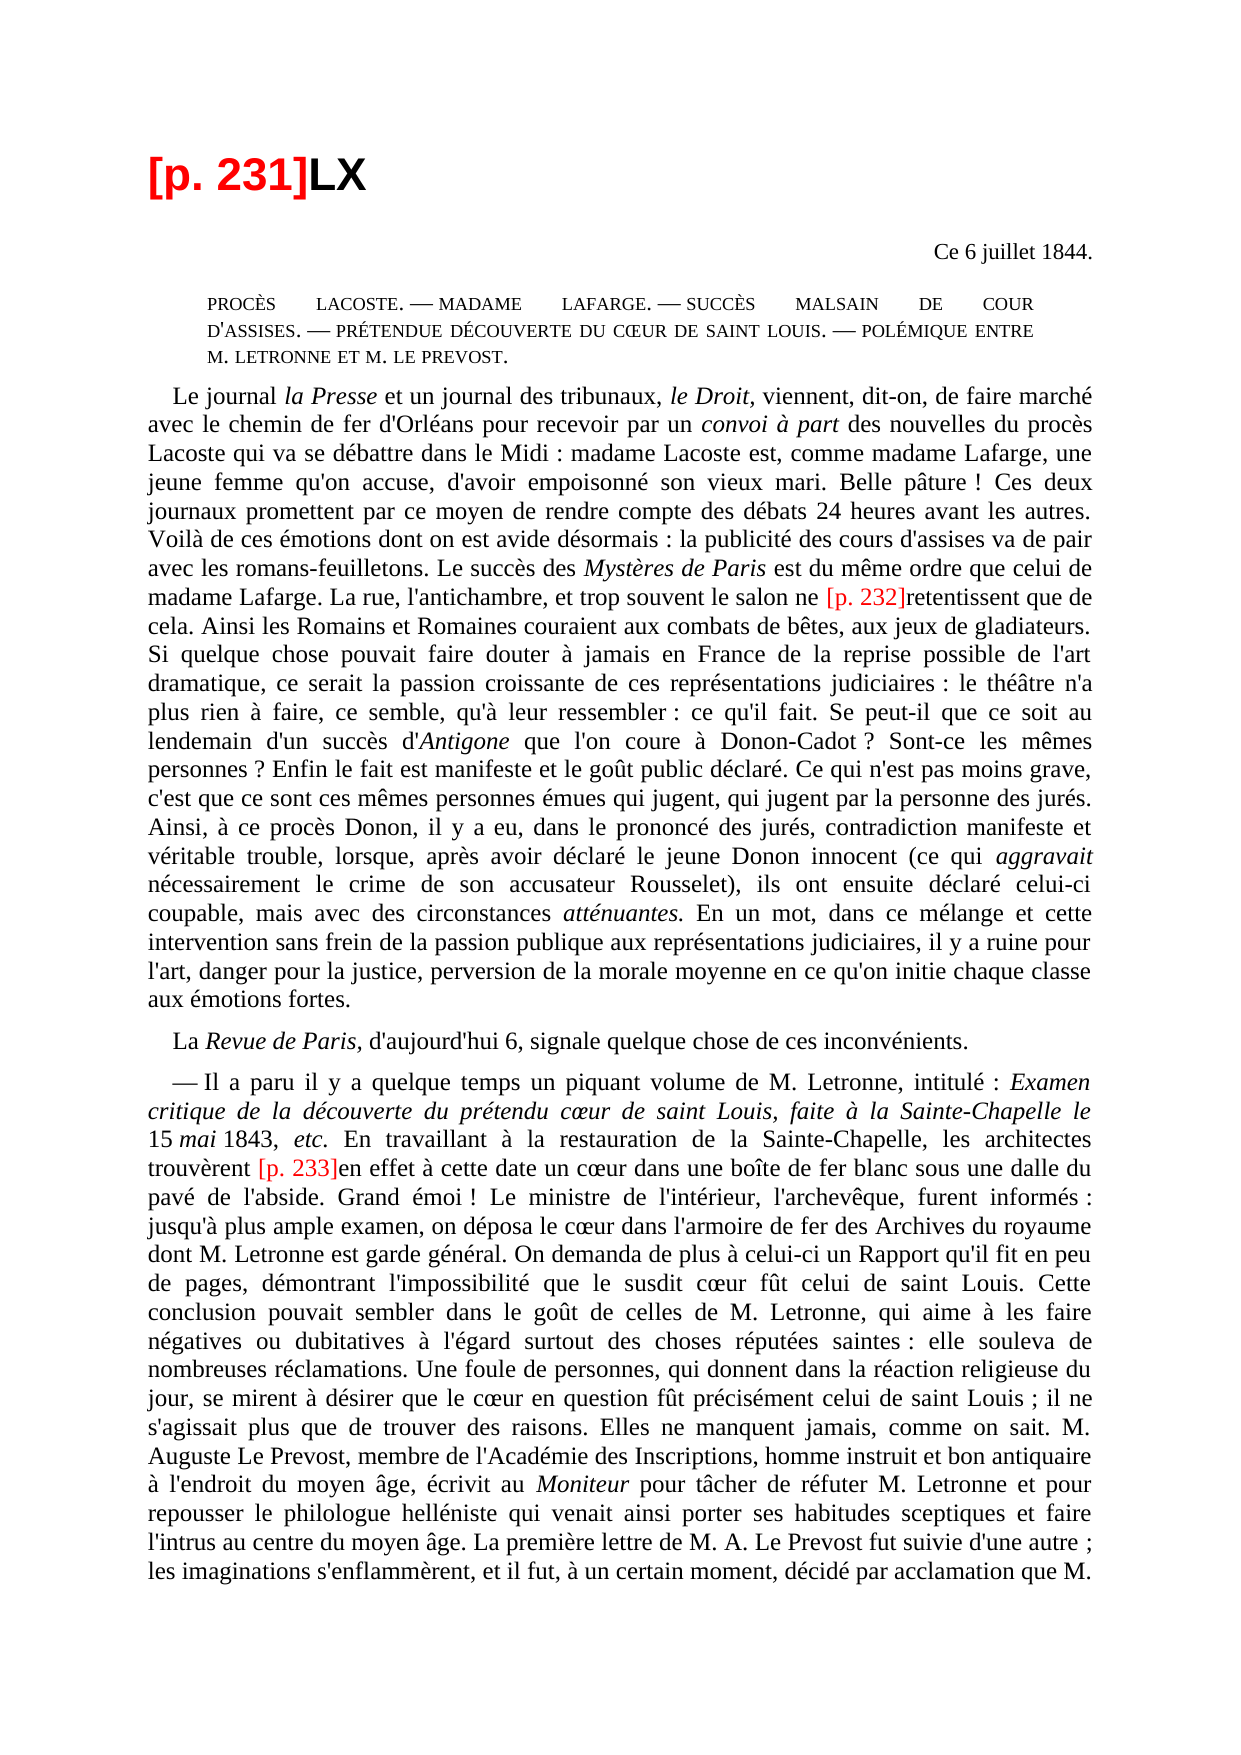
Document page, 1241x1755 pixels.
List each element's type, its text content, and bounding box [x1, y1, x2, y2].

text Le journal la Presse et un journal des tribunaux, le Droit, viennent, dit-on, de faire marché avec le chemin de fer d'Orléans pour recevoir par un convoi à part des nouvelles du procès Lacoste qui va se débattre dans le Midi : madame Lacoste est, comme madame Lafarge, une jeune femme qu'on accuse, d'avoir empoisonné son vieux mari. Belle pâture ! Ces deux journaux promettent par ce moyen de rendre compte des débats 24 heures avant les autres. Voilà de ces émotions dont on est avide désormais : la publicité des cours d'assises va de pair avec les romans-feuilletons. Le succès des Mystères de Paris est du même ordre que celui de madame Lafarge. La rue, l'antichambre, et trop souvent le salon ne [p. 232]retentissent que de cela. Ainsi les Romains et Romaines couraient aux combats de bêtes, aux jeux de gladiateurs. Si quelque chose pouvait faire douter à jamais en France de la reprise possible de l'art dramatique, ce serait la passion croissante de ces représentations judiciaires : le théâtre n'a plus rien à faire, ce semble, qu'à leur ressembler : ce qu'il fait. Se peut-il que ce soit au lendemain d'un succès d'Antigone que l'on coure à Donon-Cadot ? Sont-ce les mêmes personnes ? Enfin le fait est manifeste et le goût public déclaré. Ce qui n'est pas moins grave, c'est que ce sont ces mêmes personnes émues qui jugent, qui jugent par la personne des jurés. Ainsi, à ce procès Donon, il y a eu, dans le prononcé des jurés, contradiction manifeste et véritable trouble, lorsque, après avoir déclaré le jeune Donon innocent (ce qui aggravait nécessairement le crime de son accusateur Rousselet), ils ont ensuite déclaré celui-ci coupable, mais avec des circonstances atténuantes. En un mot, dans ce mélange et cette intervention sans frein de la passion publique aux représentations judiciaires, il y a ruine pour l'art, danger pour la justice, perversion de la morale moyenne en ce qu'on initie chaque classe aux émotions fortes. [148, 381, 1093, 1013]
subtitle [p. 231]LX [148, 148, 1093, 200]
text La Revue de Paris, d'aujourd'hui 6, signale quelque chose de ces inconvénients. [148, 1026, 1093, 1054]
text — Il a paru il y a quelque temps un piquant volume de M. Letronne, intitulé : Examen critique de la découverte du prétendu cœur de saint Louis, faite à la Sainte-Chapelle le 15 mai 1843, etc. En travaillant à la restauration de la Sainte-Chapelle, les architectes trouvèrent [p. 233]en effet à cette date un cœur dans une boîte de fer blanc sous une dalle du pavé de l'abside. Grand émoi ! Le ministre de l'intérieur, l'archevêque, furent informés : jusqu'à plus ample examen, on déposa le cœur dans l'armoire de fer des Archives du royaume dont M. Letronne est garde général. On demanda de plus à celui-ci un Rapport qu'il fit en peu de pages, démontrant l'impossibilité que le susdit cœur fût celui de saint Louis. Cette conclusion pouvait sembler dans le goût de celles de M. Letronne, qui aime à les faire négatives ou dubitatives à l'égard surtout des choses réputées saintes : elle souleva de nombreuses réclamations. Une foule de personnes, qui donnent dans la réaction religieuse du jour, se mirent à désirer que le cœur en question fût précisément celui de saint Louis ; il ne s'agissait plus que de trouver des raisons. Elles ne manquent jamais, comme on sait. M. Auguste Le Prevost, membre de l'Académie des Inscriptions, homme instruit et bon antiquaire à l'endroit du moyen âge, écrivit au Moniteur pour tâcher de réfuter M. Letronne et pour repousser le philologue helléniste qui venait ainsi porter ses habitudes sceptiques et faire l'intrus au centre du moyen âge. La première lettre de M. A. Le Prevost fut suivie d'une autre ; les imaginations s'enflammèrent, et il fut, à un certain moment, décidé par acclamation que M. [148, 1067, 1093, 1584]
text Ce 6 juillet 1844. [148, 238, 1093, 264]
text procès lacoste. — madame lafarge. — succès malsain de cour d'assises. — prétendue découverte du cœur de saint louis. — polémique entre m. letronne et m. le prevost. [207, 289, 1033, 368]
